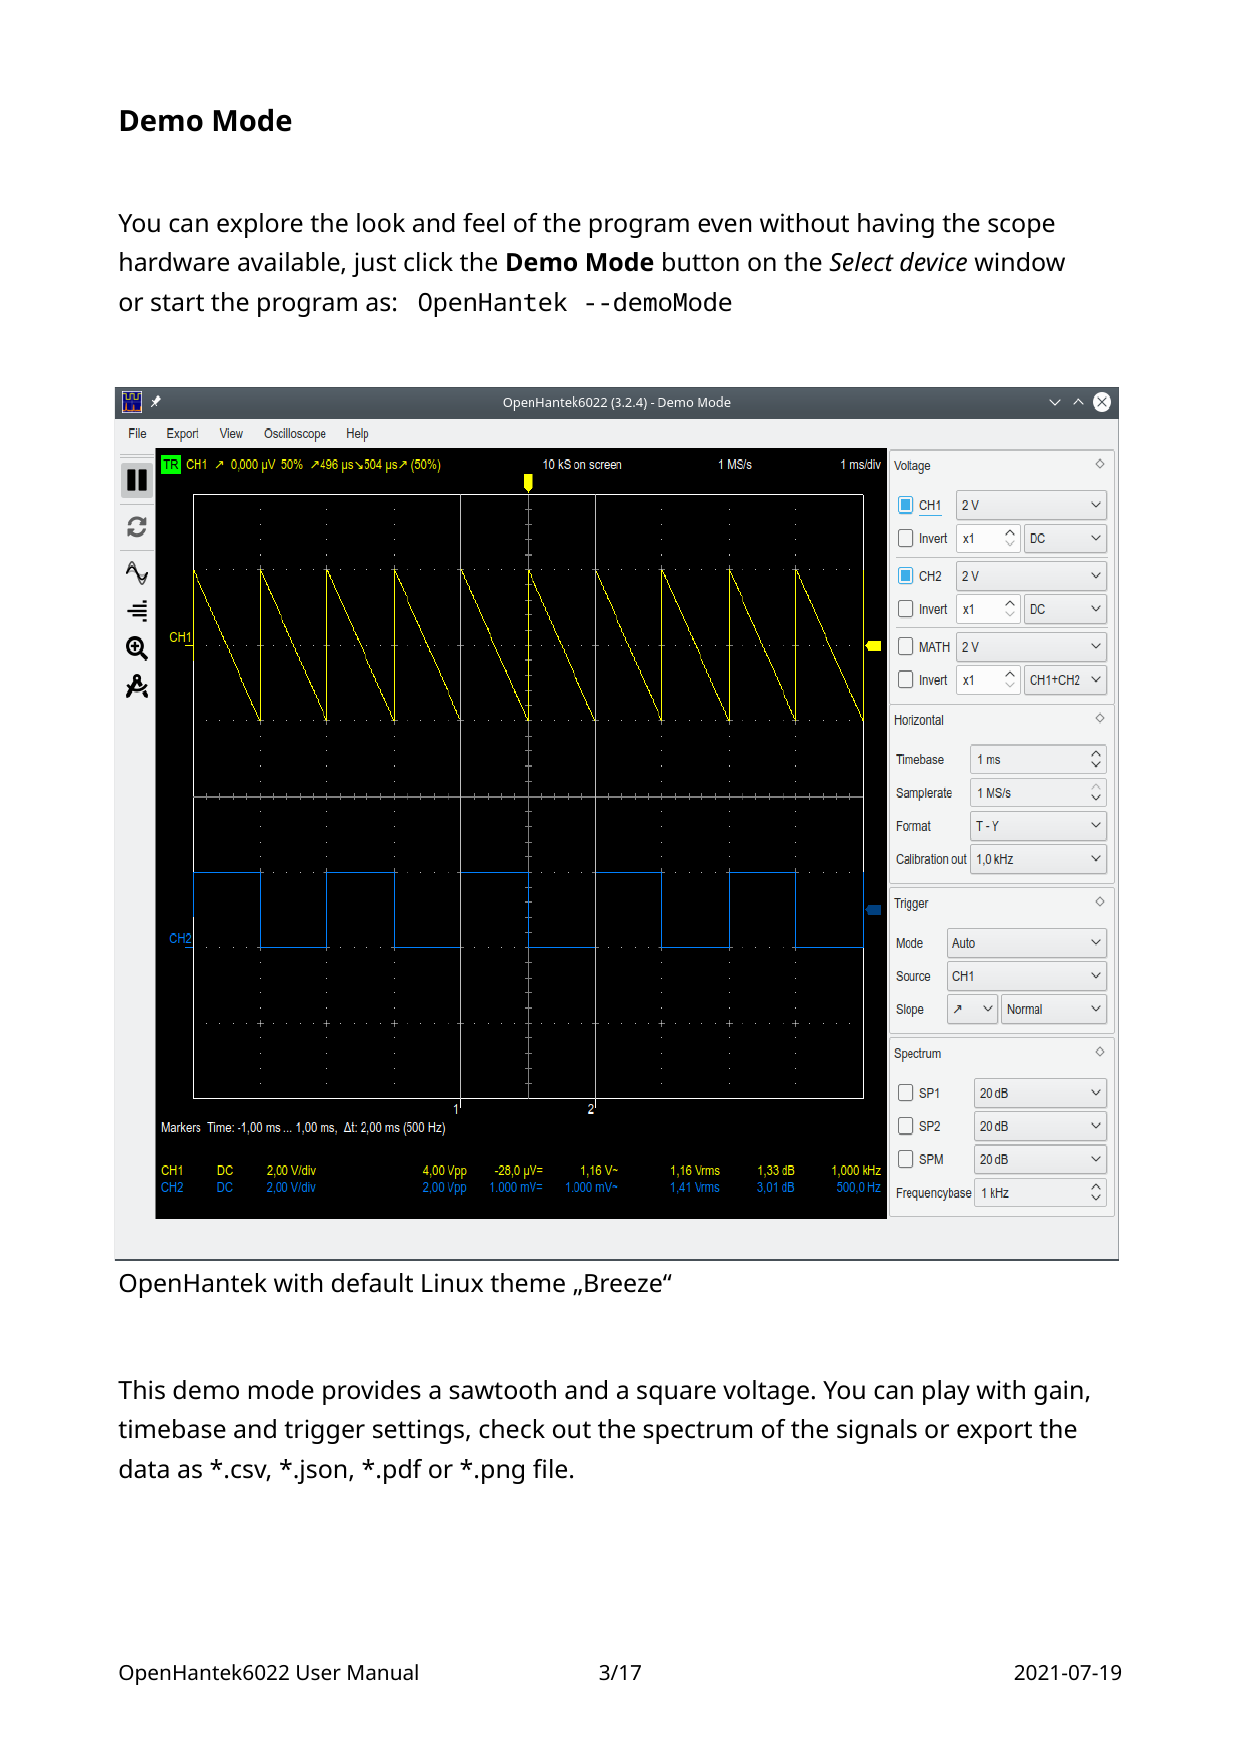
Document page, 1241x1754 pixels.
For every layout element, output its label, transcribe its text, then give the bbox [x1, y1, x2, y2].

text You can explore the look and feel of the program even without having the scope hardware available, just click the Demo Mode button on the Select device window or start the program as: OpenHantek --demoMode [118, 206, 1122, 318]
subtitle Demo Mode [118, 100, 1122, 140]
text OpenHantek with default Linux theme „Breeze“ [118, 1252, 1122, 1299]
text This demo mode provides a sawtooth and a square voltage. You can play with gain, timebase and trigger settings, check out the spectrum of the signals or export the data as *.csv, *.json, *.pdf or *.png file. [118, 1373, 1122, 1485]
picture [114, 387, 1119, 1261]
